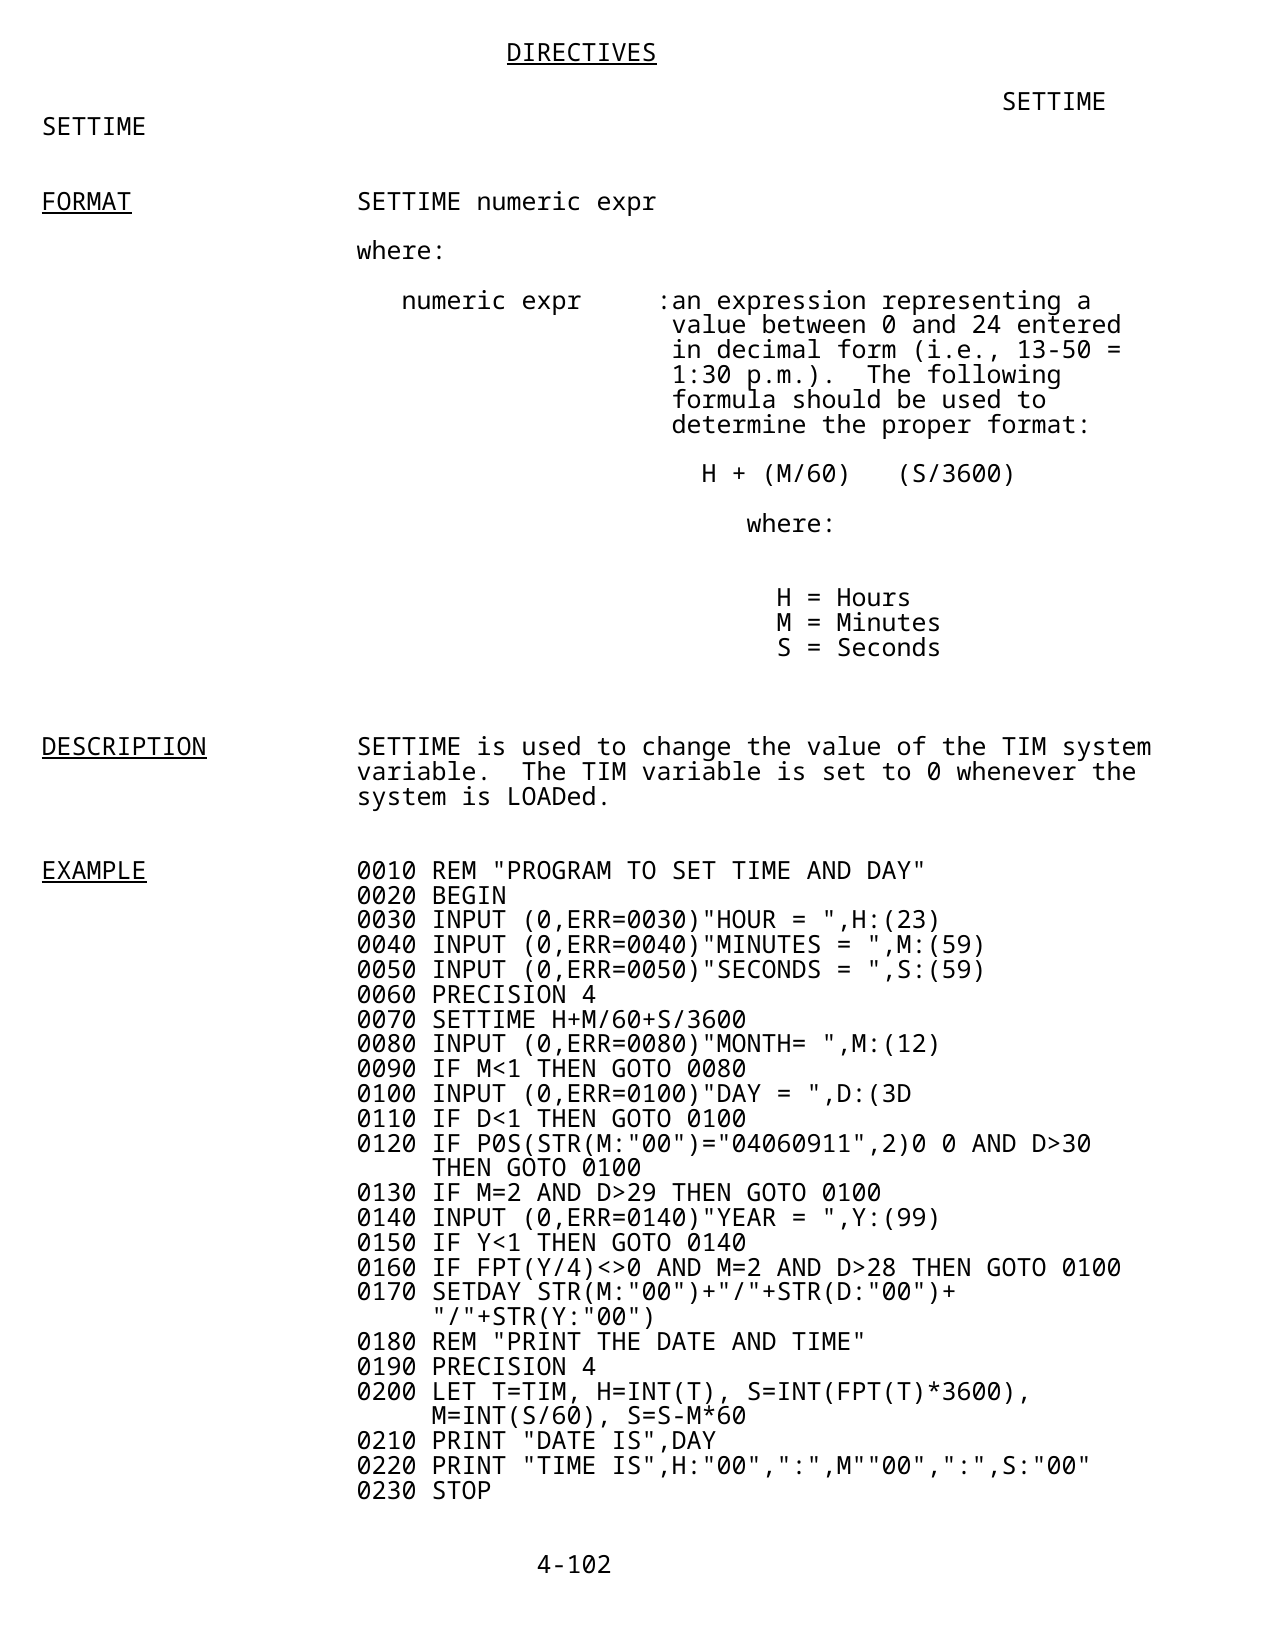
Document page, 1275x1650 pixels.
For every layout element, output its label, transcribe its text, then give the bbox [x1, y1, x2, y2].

text 0210 PRINT "DATE IS",DAY [41, 1430, 1234, 1454]
text H = Hours [41, 587, 1234, 612]
text 0130 IF M=2 AND D>29 THEN GOTO 0100 [41, 1182, 1234, 1207]
text 0060 PRECISION 4 [41, 983, 1234, 1008]
text 0100 INPUT (0,ERR=0100)"DAY = ",D:(3D [41, 1083, 1234, 1107]
text DESCRIPTION SETTIME is used to change the value of the TIM system [41, 736, 1234, 760]
text SETTIME [41, 91, 1234, 116]
text DIRECTIVES [41, 41, 1234, 66]
text 0200 LET T=TIM, H=INT(T), S=INT(FPT(T)*3600), [41, 1380, 1234, 1405]
text 0190 PRECISION 4 [41, 1355, 1234, 1380]
text system is LOADed. [41, 785, 1234, 810]
text FORMAT SETTIME numeric expr [41, 190, 1234, 215]
text 0170 SETDAY STR(M:"00")+"/"+STR(D:"00")+ [41, 1281, 1234, 1306]
text 0220 PRINT "TIME IS",H:"00",":",M""00",":",S:"00" [41, 1454, 1234, 1479]
text 0180 REM "PRINT THE DATE AND TIME" [41, 1331, 1234, 1355]
text 0080 INPUT (0,ERR=0080)"MONTH= ",M:(12) [41, 1033, 1234, 1058]
text EXAMPLE 0010 REM "PROGRAM TO SET TIME AND DAY" [41, 859, 1234, 884]
text variable. The TIM variable is set to 0 whenever the [41, 760, 1234, 785]
text M=INT(S/60), S=S-M*60 [41, 1405, 1234, 1430]
text 0150 IF Y<1 THEN GOTO 0140 [41, 1231, 1234, 1256]
text formula should be used to [41, 388, 1234, 413]
text M = Minutes [41, 612, 1234, 636]
text 0230 STOP [41, 1479, 1234, 1504]
text 1:30 p.m.). The following [41, 364, 1234, 388]
text 0070 SETTIME H+M/60+S/3600 [41, 1008, 1234, 1033]
text 0160 IF FPT(Y/4)<>0 AND M=2 AND D>28 THEN GOTO 0100 [41, 1256, 1234, 1281]
text 0020 BEGIN [41, 884, 1234, 909]
text SETTIME [41, 116, 1234, 141]
text 0110 IF D<1 THEN GOTO 0100 [41, 1107, 1234, 1132]
text in decimal form (i.e., 13-50 = [41, 339, 1234, 364]
text value between 0 and 24 entered [41, 314, 1234, 339]
text 0120 IF P0S(STR(M:"00")="04060911",2)0 0 AND D>30 [41, 1132, 1234, 1157]
text determine the proper format: [41, 413, 1234, 438]
text H + (M/60) (S/3600) [41, 463, 1234, 488]
text 0030 INPUT (0,ERR=0030)"HOUR = ",H:(23) [41, 909, 1234, 934]
text "/"+STR(Y:"00") [41, 1306, 1234, 1331]
text 0040 INPUT (0,ERR=0040)"MINUTES = ",M:(59) [41, 934, 1234, 959]
text 0090 IF M<1 THEN GOTO 0080 [41, 1058, 1234, 1083]
text numeric expr :an expression representing a [41, 289, 1234, 314]
text THEN GOTO 0100 [41, 1157, 1234, 1182]
text 0140 INPUT (0,ERR=0140)"YEAR = ",Y:(99) [41, 1207, 1234, 1231]
text 4-102 [41, 1554, 1234, 1578]
text where: [41, 512, 1234, 537]
text 0050 INPUT (0,ERR=0050)"SECONDS = ",S:(59) [41, 959, 1234, 983]
text S = Seconds [41, 636, 1234, 661]
text where: [41, 240, 1234, 264]
